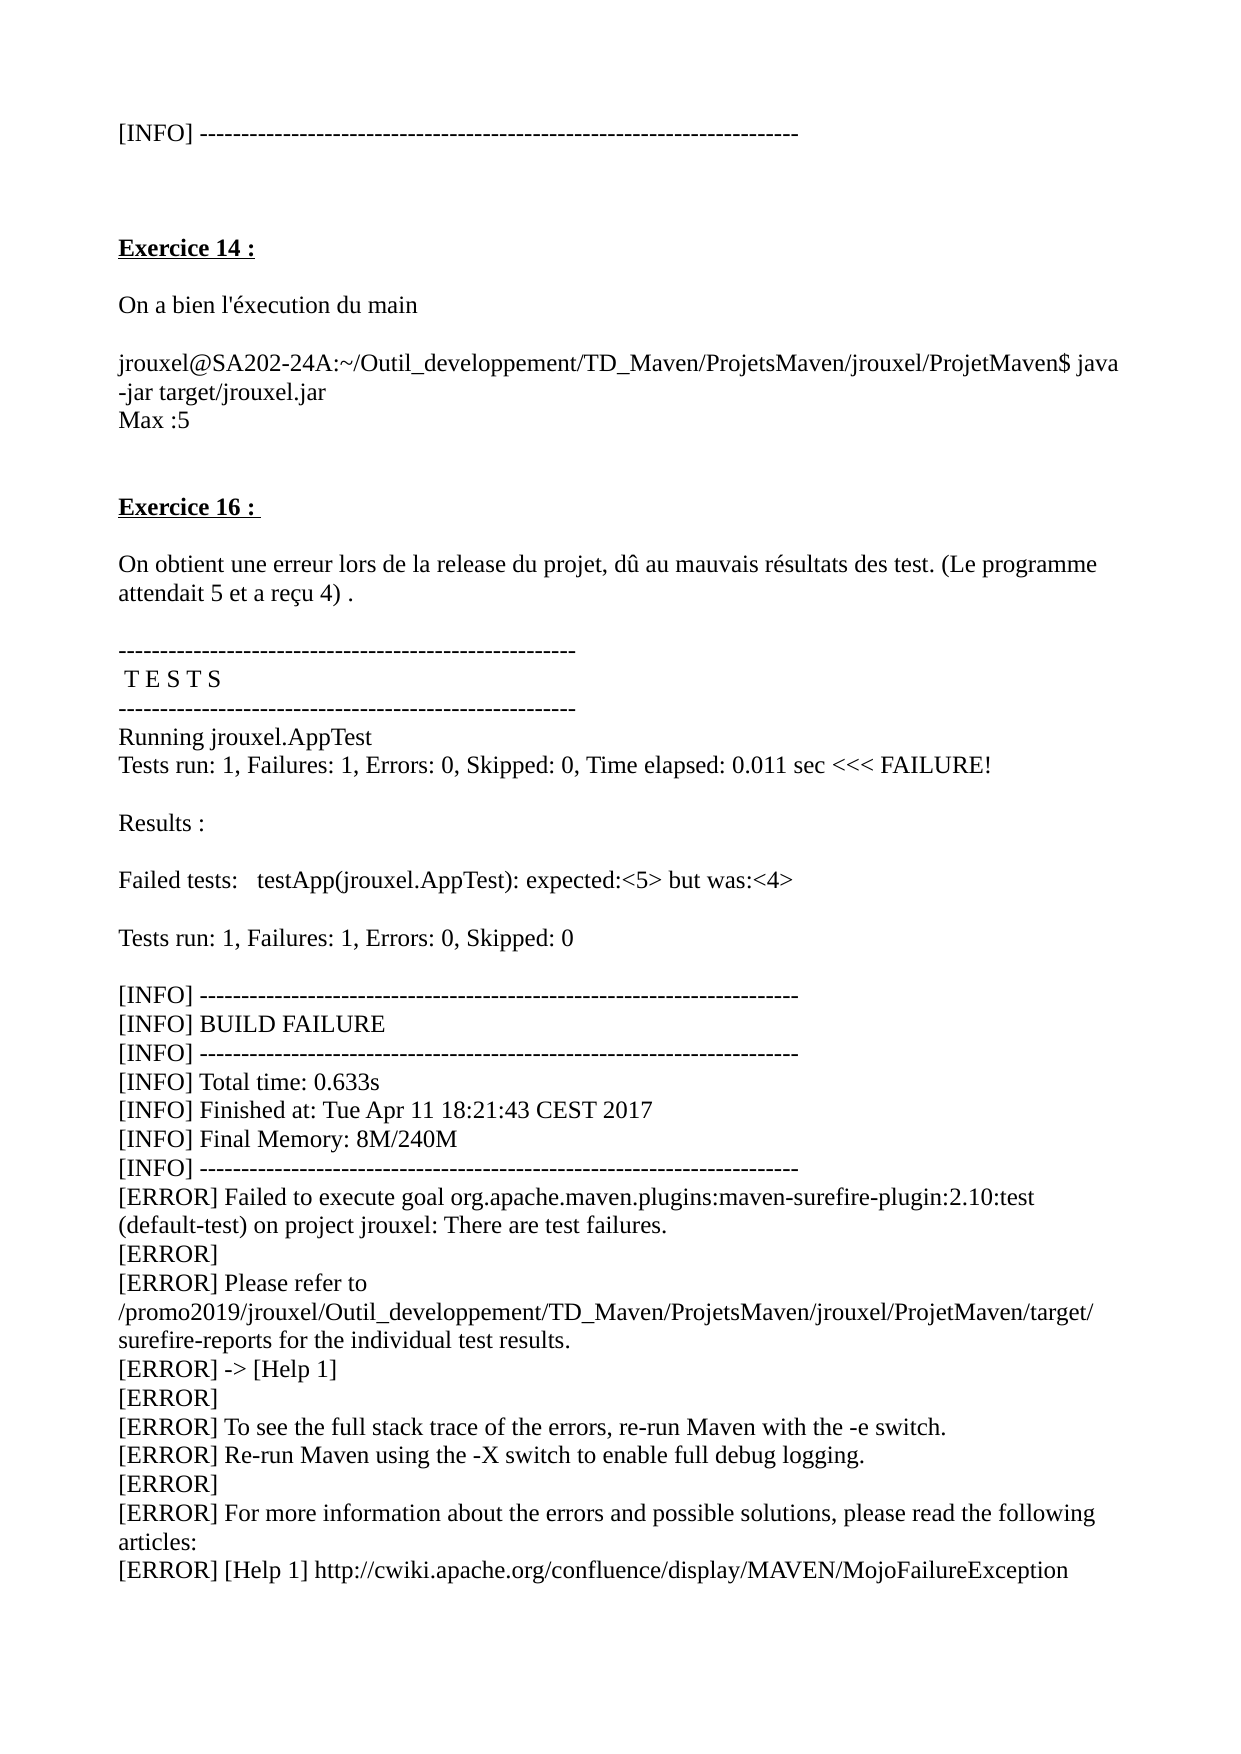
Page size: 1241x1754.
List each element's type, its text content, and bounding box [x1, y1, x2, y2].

text [ERROR] [118, 1383, 1122, 1412]
text On obtient une erreur lors de la release du projet, dû au mauvais résultats des test. (Le programme attendait 5 et a reçu 4) . [118, 549, 1122, 607]
text [ERROR] [118, 1239, 1122, 1268]
text [ERROR] Re-run Maven using the -X switch to enable full debug logging. [118, 1441, 1122, 1469]
text [ERROR] [118, 1469, 1122, 1498]
text Failed tests: testApp(jrouxel.AppTest): expected:<5> but was:<4> [118, 866, 1122, 894]
text [INFO] ------------------------------------------------------------------------ [118, 981, 1122, 1009]
text [ERROR] To see the full stack trace of the errors, re-run Maven with the -e switch. [118, 1412, 1122, 1441]
text Max :5 [118, 406, 1122, 434]
text Tests run: 1, Failures: 1, Errors: 0, Skipped: 0 [118, 923, 1122, 952]
text [ERROR] -> [Help 1] [118, 1354, 1122, 1383]
text jrouxel@SA202-24A:~/Outil_developpement/TD_Maven/ProjetsMaven/jrouxel/ProjetMaven$ java -jar target/jrouxel.jar [118, 348, 1122, 406]
text [INFO] ------------------------------------------------------------------------ [118, 1038, 1122, 1067]
text T E S T S [118, 664, 1122, 693]
text Results : [118, 808, 1122, 837]
text Running jrouxel.AppTest [118, 722, 1122, 751]
text Tests run: 1, Failures: 1, Errors: 0, Skipped: 0, Time elapsed: 0.011 sec <<< FAILURE! [118, 751, 1122, 779]
text On a bien l'éxecution du main [118, 291, 1122, 319]
text [INFO] Finished at: Tue Apr 11 18:21:43 CEST 2017 [118, 1096, 1122, 1124]
text Exercice 16 : [118, 492, 1122, 521]
text [INFO] BUILD FAILURE [118, 1009, 1122, 1038]
text ------------------------------------------------------- [118, 693, 1122, 722]
text [ERROR] [Help 1] http://cwiki.apache.org/confluence/display/MAVEN/MojoFailureException [118, 1556, 1122, 1584]
text [INFO] ------------------------------------------------------------------------ [118, 1153, 1122, 1182]
text [ERROR] Failed to execute goal org.apache.maven.plugins:maven-surefire-plugin:2.10:test (default-test) on project jrouxel: There are test failures. [118, 1182, 1122, 1239]
text ------------------------------------------------------- [118, 636, 1122, 664]
text [INFO] ------------------------------------------------------------------------ [118, 118, 1122, 147]
text [ERROR] Please refer to /promo2019/jrouxel/Outil_developpement/TD_Maven/ProjetsMaven/jrouxel/ProjetMaven/target/surefire-reports for the individual test results. [118, 1268, 1122, 1354]
text [INFO] Total time: 0.633s [118, 1067, 1122, 1096]
text Exercice 14 : [118, 233, 1122, 262]
text [ERROR] For more information about the errors and possible solutions, please read the following articles: [118, 1498, 1122, 1556]
text [INFO] Final Memory: 8M/240M [118, 1124, 1122, 1153]
